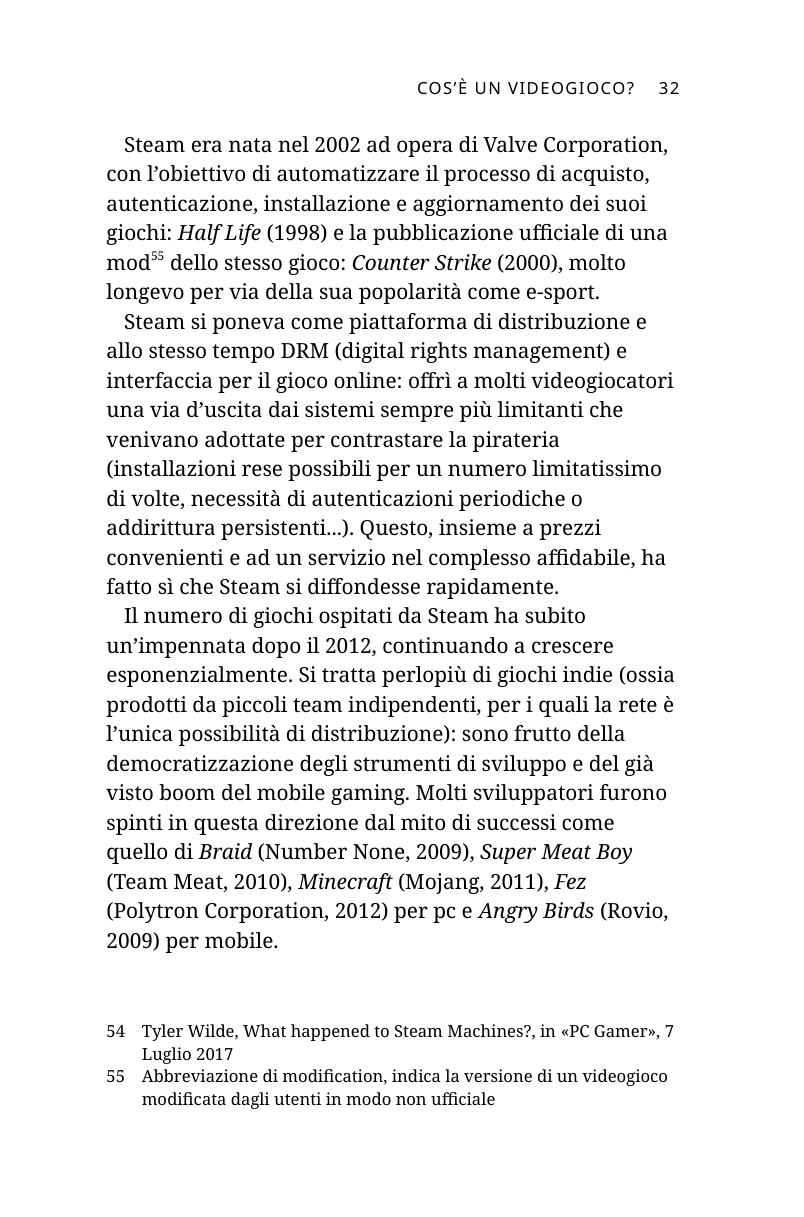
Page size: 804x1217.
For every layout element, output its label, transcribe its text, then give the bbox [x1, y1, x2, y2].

text Tyler Wilde, What happened to Steam Machines?, in «PC Gamer», 7 Luglio 2017 [106, 1019, 679, 1065]
text Steam era nata nel 2002 ad opera di Valve Corporation, con l’obiettivo di automatizzare il processo di acquisto, autenticazione, installazione e aggiornamento dei suoi giochi: Half Life (1998) e la pubblicazione ufficiale di una mod dello stesso gioco: Counter Strike (2000), molto longevo per via della sua popolarità come e-sport. [106, 129, 679, 306]
text Il numero di giochi ospitati da Steam ha subito un’impennata dopo il 2012, continuando a crescere esponenzialmente. Si tratta perlopiù di giochi indie (ossia prodotti da piccoli team indipendenti, per i quali la rete è l’unica possibilità di distribuzione): sono frutto della democratizzazione degli strumenti di sviluppo e del già visto boom del mobile gaming. Molti sviluppatori furono spinti in questa direzione dal mito di successi come quello di Braid (Number None, 2009), Super Meat Boy (Team Meat, 2010), Minecraft (Mojang, 2011), Fez (Polytron Corporation, 2012) per pc e Angry Birds (Rovio, 2009) per mobile. [106, 601, 679, 954]
text Abbreviazione di modification, indica la versione di un videogioco modificata dagli utenti in modo non ufficiale [106, 1065, 679, 1110]
text Steam si poneva come piattaforma di distribuzione e allo stesso tempo DRM (digital rights management) e interfaccia per il gioco online: offrì a molti videogiocatori una via d’uscita dai sistemi sempre più limitanti che venivano adottate per contrastare la pirateria (installazioni rese possibili per un numero limitatissimo di volte, necessità di autenticazioni periodiche o addirittura persistenti...). Questo, insieme a prezzi convenienti e ad un servizio nel complesso affidabile, ha fatto sì che Steam si diffondesse rapidamente. [106, 306, 679, 601]
